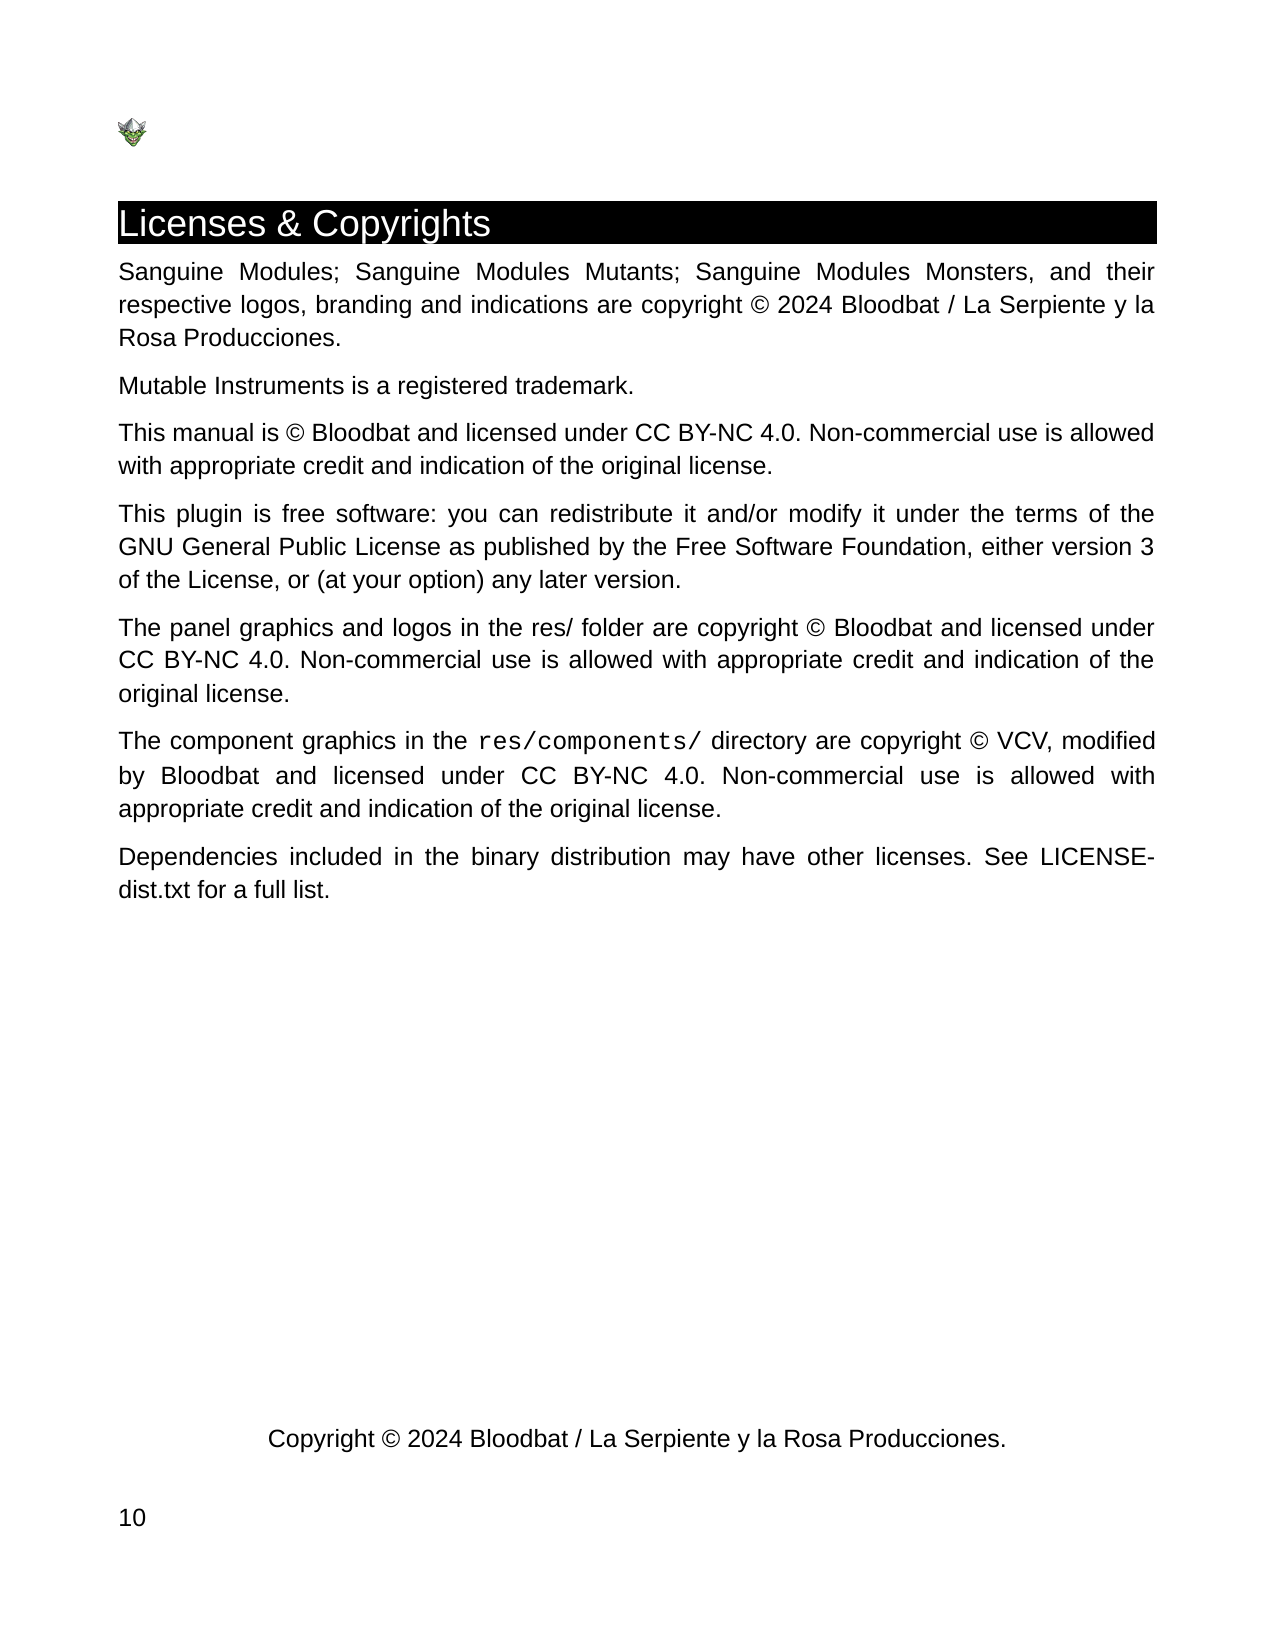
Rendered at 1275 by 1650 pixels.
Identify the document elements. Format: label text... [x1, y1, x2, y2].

text The component graphics in the res/components/ directory are copyright © VCV, modified by Bloodbat and licensed under CC BY-NC 4.0. Non-commercial use is allowed with appropriate credit and indication of the original license. [118, 726, 1157, 823]
subtitle Licenses & Copyrights [118, 201, 1157, 244]
text Dependencies included in the binary distribution may have other licenses. See LICENSE-dist.txt for a full list. [118, 842, 1157, 904]
text This plugin is free software: you can redistribute it and/or modify it under the terms of the GNU General Public License as published by the Free Software Foundation, either version 3 of the License, or (at your option) any later version. [118, 499, 1157, 594]
text Sanguine Modules; Sanguine Modules Mutants; Sanguine Modules Monsters, and their respective logos, branding and indications are copyright © 2024 Bloodbat / La Serpiente y la Rosa Producciones. [118, 257, 1157, 352]
text Mutable Instruments is a registered trademark. [118, 371, 1157, 399]
text Copyright © 2024 Bloodbat / La Serpiente y la Rosa Producciones. [268, 1424, 1007, 1453]
text This manual is © Bloodbat and licensed under CC BY-NC 4.0. Non-commercial use is allowed with appropriate credit and indication of the original license. [118, 418, 1157, 480]
text The panel graphics and logos in the res/ folder are copyright © Bloodbat and licensed under CC BY-NC 4.0. Non-commercial use is allowed with appropriate credit and indication of the original license. [118, 612, 1157, 707]
